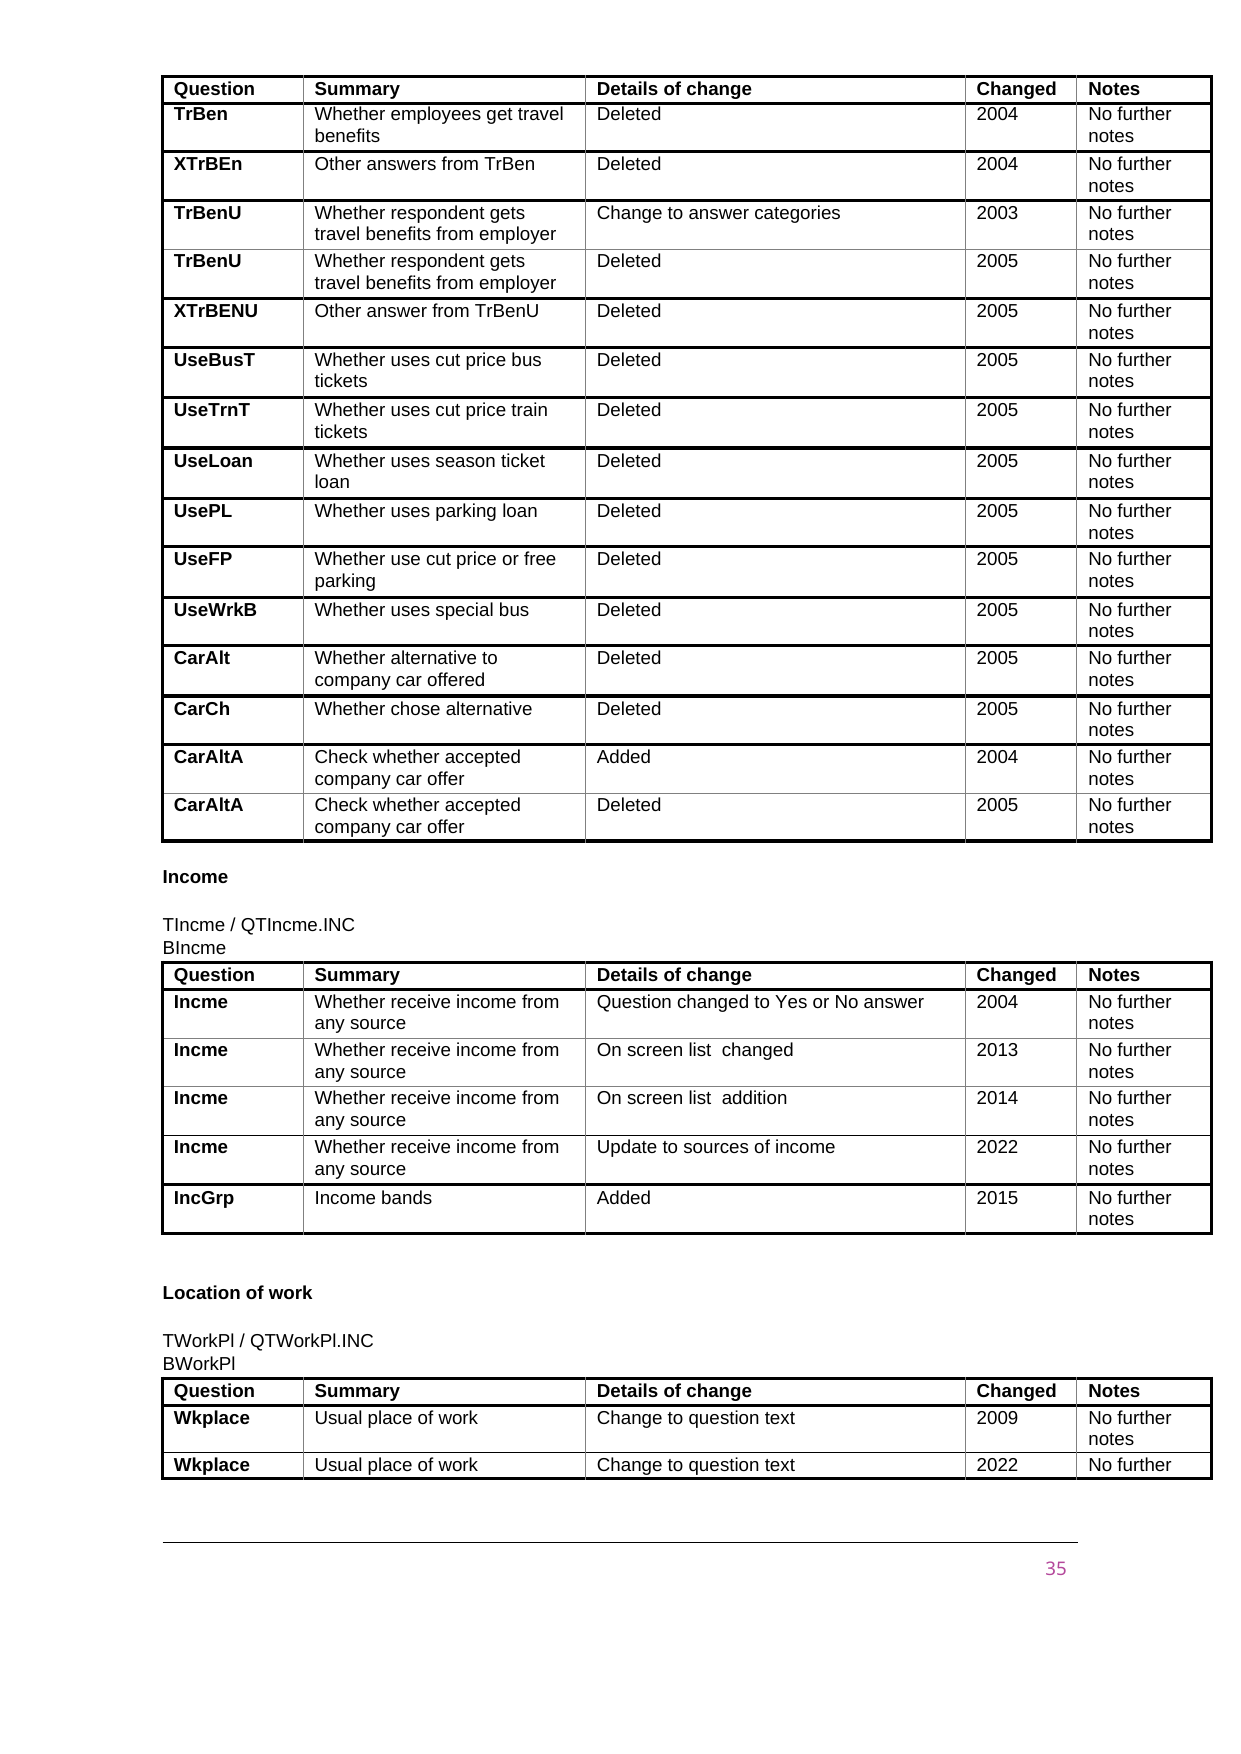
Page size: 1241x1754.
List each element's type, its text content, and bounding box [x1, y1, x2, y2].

table_cell 2004 [966, 105, 1076, 150]
table_cell UseTrnT [164, 399, 303, 446]
table_cell 2013 [966, 1039, 1076, 1086]
table_cell 2005 [966, 698, 1076, 743]
text Income [162, 866, 1078, 888]
table_header Changed [966, 1380, 1076, 1403]
table_cell 2015 [966, 1186, 1076, 1232]
table_cell Change to answer categories [586, 202, 965, 249]
table_header Changed [966, 78, 1076, 102]
table_cell No further notes [1077, 250, 1210, 297]
table_header Question [164, 78, 303, 102]
text TIncme / QTIncme.INC [162, 913, 1078, 935]
table_cell Other answer from TrBenU [304, 300, 585, 346]
table_cell Deleted [586, 105, 965, 150]
table_cell 2005 [966, 450, 1076, 497]
table_cell Whether respondent gets travel benefits from employer [304, 202, 585, 249]
table_cell XTrBEn [164, 153, 303, 198]
table_cell No further notes [1077, 1087, 1210, 1134]
table_cell TrBen [164, 105, 303, 150]
table_cell 2003 [966, 202, 1076, 249]
table_cell 2004 [966, 746, 1076, 793]
table_cell Deleted [586, 698, 965, 743]
table_cell Question changed to Yes or No answer [586, 991, 965, 1038]
table_cell Whether uses special bus [304, 599, 585, 644]
table_header Summary [304, 78, 585, 102]
table_cell Wkplace [164, 1407, 303, 1452]
text BWorkPl [162, 1353, 1078, 1374]
table_header Notes [1077, 1380, 1210, 1403]
table_cell UsePL [164, 500, 303, 545]
table_cell Deleted [586, 399, 965, 446]
table_cell UseBusT [164, 349, 303, 396]
table_header Details of change [586, 1380, 965, 1403]
table_cell TrBenU [164, 202, 303, 249]
table_cell 2005 [966, 500, 1076, 545]
table_cell 2005 [966, 794, 1076, 839]
table_cell No further notes [1077, 300, 1210, 346]
table_cell No further notes [1077, 349, 1210, 396]
table_cell No further notes [1077, 647, 1210, 694]
table_cell 2022 [966, 1453, 1076, 1477]
table_cell Deleted [586, 250, 965, 297]
table_cell No further notes [1077, 1186, 1210, 1232]
text Location of work [162, 1282, 1078, 1304]
table_cell 2005 [966, 647, 1076, 694]
table_cell UseWrkB [164, 599, 303, 644]
text TWorkPl / QTWorkPl.INC [162, 1329, 1078, 1351]
table_cell XTrBENU [164, 300, 303, 346]
table_header Question [164, 964, 303, 987]
table_cell Whether uses cut price train tickets [304, 399, 585, 446]
table_cell 2005 [966, 300, 1076, 346]
table_header Summary [304, 964, 585, 987]
table_cell No further notes [1077, 794, 1210, 839]
table_cell Whether employees get travel benefits [304, 105, 585, 150]
table_header Details of change [586, 964, 965, 987]
table_cell Whether uses parking loan [304, 500, 585, 545]
table_cell No further notes [1077, 500, 1210, 545]
table_cell Deleted [586, 450, 965, 497]
table_cell Deleted [586, 300, 965, 346]
table_cell On screen list changed [586, 1039, 965, 1086]
table_cell Deleted [586, 548, 965, 596]
table_cell UseLoan [164, 450, 303, 497]
table_cell Deleted [586, 500, 965, 545]
table_cell Incme [164, 1136, 303, 1183]
table_cell IncGrp [164, 1186, 303, 1232]
table_cell 2005 [966, 250, 1076, 297]
table_cell No further [1077, 1453, 1210, 1477]
table_cell Added [586, 746, 965, 793]
table_cell No further notes [1077, 548, 1210, 596]
table_cell Incme [164, 991, 303, 1038]
table_cell 2022 [966, 1136, 1076, 1183]
table_header Notes [1077, 964, 1210, 987]
table_cell No further notes [1077, 153, 1210, 198]
table_cell No further notes [1077, 450, 1210, 497]
table_cell CarAltA [164, 746, 303, 793]
table_cell Added [586, 1186, 965, 1232]
table_cell Update to sources of income [586, 1136, 965, 1183]
table_cell Whether uses season ticket loan [304, 450, 585, 497]
table_cell Usual place of work [304, 1407, 585, 1452]
table_header Details of change [586, 78, 965, 102]
table_header Summary [304, 1380, 585, 1403]
table_cell Whether receive income from any source [304, 991, 585, 1038]
table_cell Deleted [586, 153, 965, 198]
table_cell 2014 [966, 1087, 1076, 1134]
table_cell TrBenU [164, 250, 303, 297]
table_cell Whether receive income from any source [304, 1087, 585, 1134]
table_cell No further notes [1077, 399, 1210, 446]
table_cell Wkplace [164, 1453, 303, 1477]
table_header Question [164, 1380, 303, 1403]
table_cell Whether use cut price or free parking [304, 548, 585, 596]
table_cell Whether alternative to company car offered [304, 647, 585, 694]
table_header Notes [1077, 78, 1210, 102]
table_cell 2004 [966, 991, 1076, 1038]
table_cell UseFP [164, 548, 303, 596]
table_cell No further notes [1077, 991, 1210, 1038]
table_cell 2005 [966, 349, 1076, 396]
table_cell No further notes [1077, 105, 1210, 150]
table_cell No further notes [1077, 1039, 1210, 1086]
table_cell No further notes [1077, 599, 1210, 644]
table_cell No further notes [1077, 1136, 1210, 1183]
table_cell CarAlt [164, 647, 303, 694]
table_cell 2004 [966, 153, 1076, 198]
table_cell Change to question text [586, 1453, 965, 1477]
table_cell No further notes [1077, 1407, 1210, 1452]
table_cell Income bands [304, 1186, 585, 1232]
table_header Changed [966, 964, 1076, 987]
table_cell Whether chose alternative [304, 698, 585, 743]
table_cell No further notes [1077, 202, 1210, 249]
table_cell Change to question text [586, 1407, 965, 1452]
table_cell No further notes [1077, 746, 1210, 793]
table_cell Whether uses cut price bus tickets [304, 349, 585, 396]
table_cell 2005 [966, 548, 1076, 596]
table_cell Deleted [586, 647, 965, 694]
table_cell 2005 [966, 399, 1076, 446]
table_cell Check whether accepted company car offer [304, 746, 585, 793]
table_cell Check whether accepted company car offer [304, 794, 585, 839]
table_cell Deleted [586, 794, 965, 839]
table_cell Incme [164, 1087, 303, 1134]
table_cell Other answers from TrBen [304, 153, 585, 198]
table_cell Usual place of work [304, 1453, 585, 1477]
table_cell Incme [164, 1039, 303, 1086]
table_cell Whether receive income from any source [304, 1039, 585, 1086]
table_cell On screen list addition [586, 1087, 965, 1134]
text BIncme [162, 937, 1078, 958]
table_cell 2005 [966, 599, 1076, 644]
table_cell CarCh [164, 698, 303, 743]
table_cell Deleted [586, 349, 965, 396]
table_cell Whether respondent gets travel benefits from employer [304, 250, 585, 297]
table_cell Whether receive income from any source [304, 1136, 585, 1183]
table_cell 2009 [966, 1407, 1076, 1452]
table_cell No further notes [1077, 698, 1210, 743]
table_cell Deleted [586, 599, 965, 644]
table_cell CarAltA [164, 794, 303, 839]
